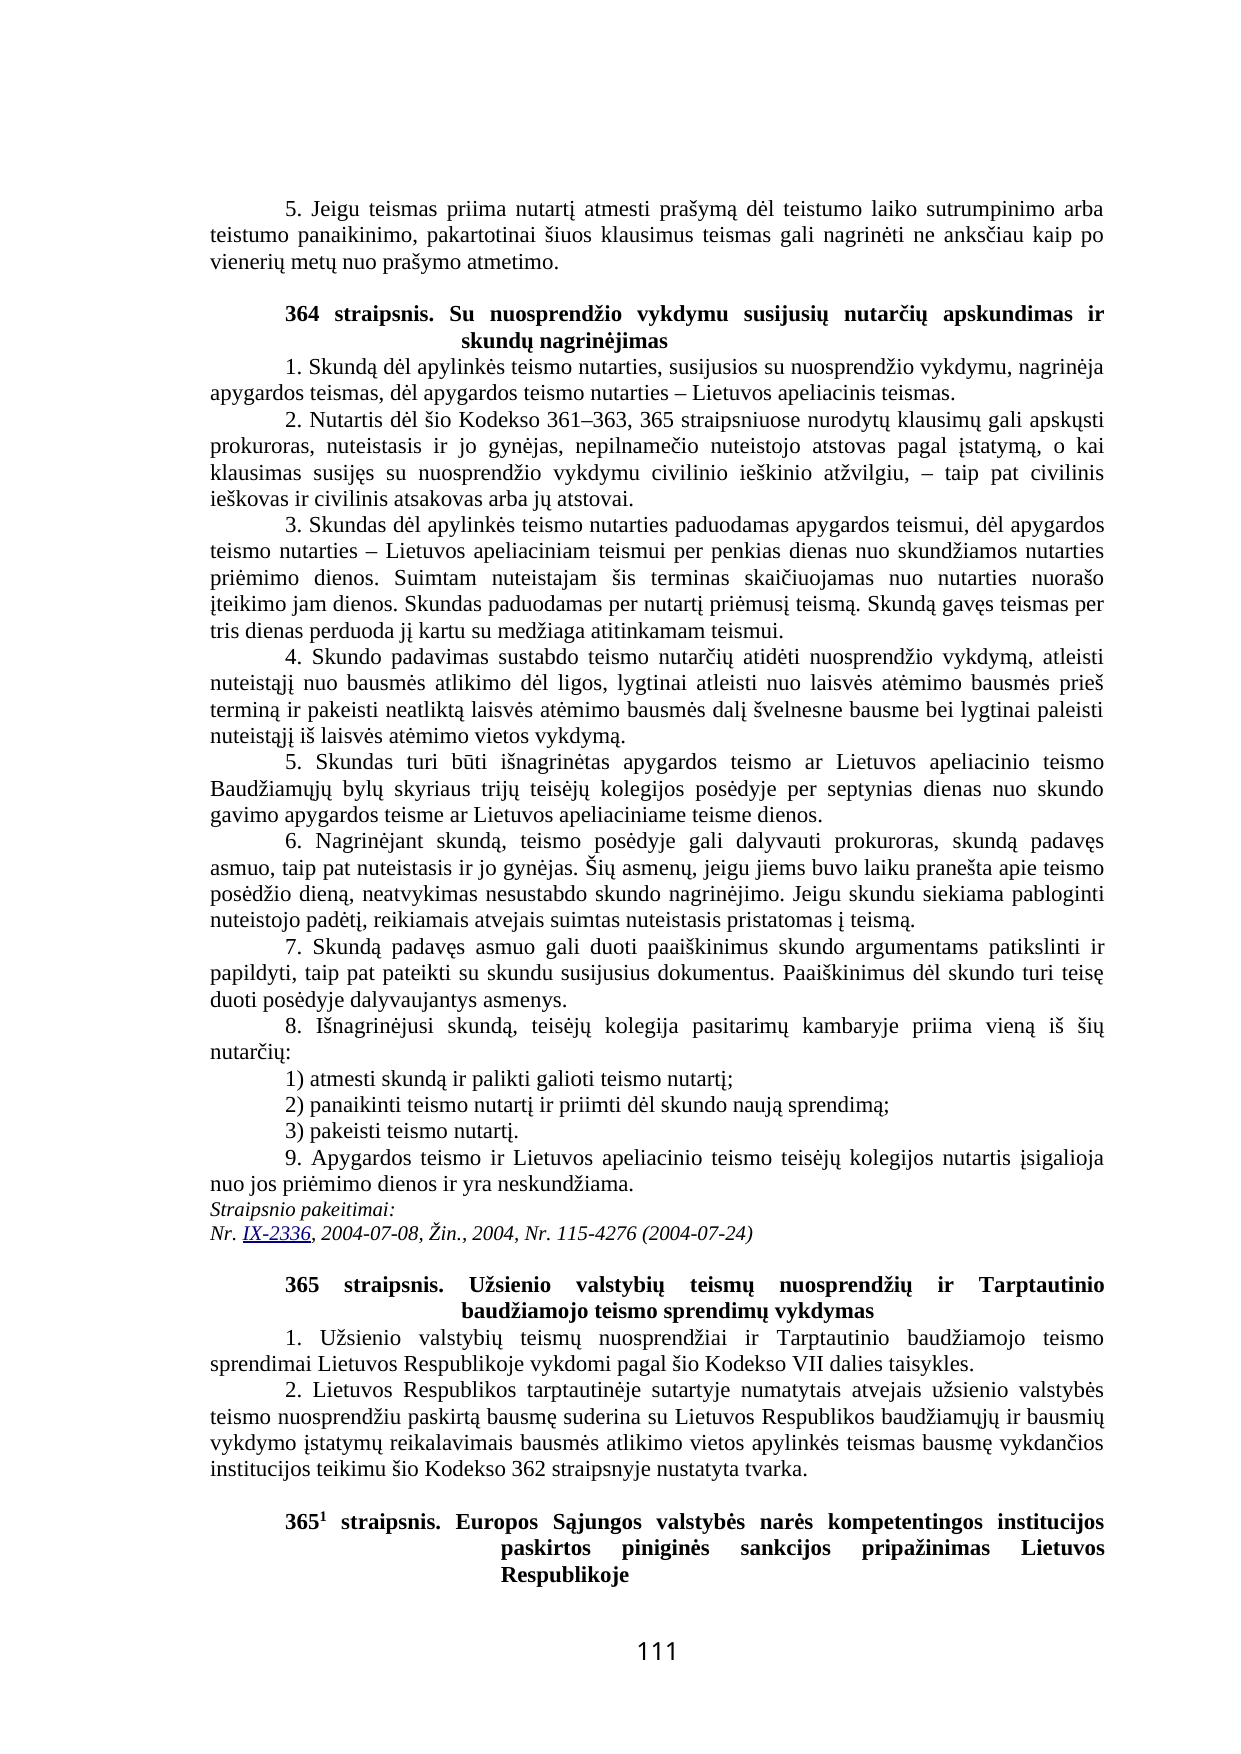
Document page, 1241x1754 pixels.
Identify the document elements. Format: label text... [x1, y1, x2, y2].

text 2) panaikinti teismo nutartį ir priimti dėl skundo naują sprendimą; [210, 1091, 1106, 1117]
text 7. Skundą padavęs asmuo gali duoti paaiškinimus skundo argumentams patikslinti ir papildyti, taip pat pateikti su skundu susijusius dokumentus. Paaiškinimus dėl skundo turi teisę duoti posėdyje dalyvaujantys asmenys. [210, 933, 1106, 1012]
text 364 straipsnis. Su nuosprendžio vykdymu susijusių nutarčių apskundimas ir skundų nagrinėjimas [285, 300, 1106, 353]
text 1) atmesti skundą ir palikti galioti teismo nutartį; [210, 1065, 1106, 1091]
text 2. Nutartis dėl šio Kodekso 361–363, 365 straipsniuose nurodytų klausimų gali apskųsti prokuroras, nuteistasis ir jo gynėjas, nepilnamečio nuteistojo atstovas pagal įstatymą, o kai klausimas susijęs su nuosprendžio vykdymu civilinio ieškinio atžvilgiu, – taip pat civilinis ieškovas ir civilinis atsakovas arba jų atstovai. [210, 406, 1106, 511]
text Nr. IX-2336, 2004-07-08, Žin., 2004, Nr. 115-4276 (2004-07-24) [210, 1221, 1106, 1244]
text 9. Apygardos teismo ir Lietuvos apeliacinio teismo teisėjų kolegijos nutartis įsigalioja nuo jos priėmimo dienos ir yra neskundžiama. [210, 1144, 1106, 1196]
text 3651 straipsnis. Europos Sąjungos valstybės narės kompetentingos institucijos paskirtos piniginės sankcijos pripažinimas Lietuvos Respublikoje [285, 1508, 1106, 1587]
text 8. Išnagrinėjusi skundą, teisėjų kolegija pasitarimų kambaryje priima vieną iš šių nutarčių: [210, 1012, 1106, 1065]
text 5. Jeigu teismas priima nutartį atmesti prašymą dėl teistumo laiko sutrumpinimo arba teistumo panaikinimo, pakartotinai šiuos klausimus teismas gali nagrinėti ne anksčiau kaip po vienerių metų nuo prašymo atmetimo. [210, 195, 1106, 274]
text 365 straipsnis. Užsienio valstybių teismų nuosprendžių ir Tarptautinio baudžiamojo teismo sprendimų vykdymas [285, 1271, 1106, 1324]
text 6. Nagrinėjant skundą, teismo posėdyje gali dalyvauti prokuroras, skundą padavęs asmuo, taip pat nuteistasis ir jo gynėjas. Šių asmenų, jeigu jiems buvo laiku pranešta apie teismo posėdžio dieną, neatvykimas nesustabdo skundo nagrinėjimo. Jeigu skundu siekiama pabloginti nuteistojo padėtį, reikiamais atvejais suimtas nuteistasis pristatomas į teismą. [210, 827, 1106, 933]
text 1. Užsienio valstybių teismų nuosprendžiai ir Tarptautinio baudžiamojo teismo sprendimai Lietuvos Respublikoje vykdomi pagal šio Kodekso VII dalies taisykles. [210, 1324, 1106, 1376]
text Straipsnio pakeitimai: [210, 1196, 1106, 1221]
text 3) pakeisti teismo nutartį. [210, 1117, 1106, 1144]
text 3. Skundas dėl apylinkės teismo nutarties paduodamas apygardos teismui, dėl apygardos teismo nutarties – Lietuvos apeliaciniam teismui per penkias dienas nuo skundžiamos nutarties priėmimo dienos. Suimtam nuteistajam šis terminas skaičiuojamas nuo nutarties nuorašo įteikimo jam dienos. Skundas paduodamas per nutartį priėmusį teismą. Skundą gavęs teismas per tris dienas perduoda jį kartu su medžiaga atitinkamam teismui. [210, 511, 1106, 643]
text 1. Skundą dėl apylinkės teismo nutarties, susijusios su nuosprendžio vykdymu, nagrinėja apygardos teismas, dėl apygardos teismo nutarties – Lietuvos apeliacinis teismas. [210, 353, 1106, 406]
text 4. Skundo padavimas sustabdo teismo nutarčių atidėti nuosprendžio vykdymą, atleisti nuteistąjį nuo bausmės atlikimo dėl ligos, lygtinai atleisti nuo laisvės atėmimo bausmės prieš terminą ir pakeisti neatliktą laisvės atėmimo bausmės dalį švelnesne bausme bei lygtinai paleisti nuteistąjį iš laisvės atėmimo vietos vykdymą. [210, 643, 1106, 748]
text 5. Skundas turi būti išnagrinėtas apygardos teismo ar Lietuvos apeliacinio teismo Baudžiamųjų bylų skyriaus trijų teisėjų kolegijos posėdyje per septynias dienas nuo skundo gavimo apygardos teisme ar Lietuvos apeliaciniame teisme dienos. [210, 748, 1106, 827]
text 2. Lietuvos Respublikos tarptautinėje sutartyje numatytais atvejais užsienio valstybės teismo nuosprendžiu paskirtą bausmę suderina su Lietuvos Respublikos baudžiamųjų ir bausmių vykdymo įstatymų reikalavimais bausmės atlikimo vietos apylinkės teismas bausmę vykdančios institucijos teikimu šio Kodekso 362 straipsnyje nustatyta tvarka. [210, 1376, 1106, 1482]
